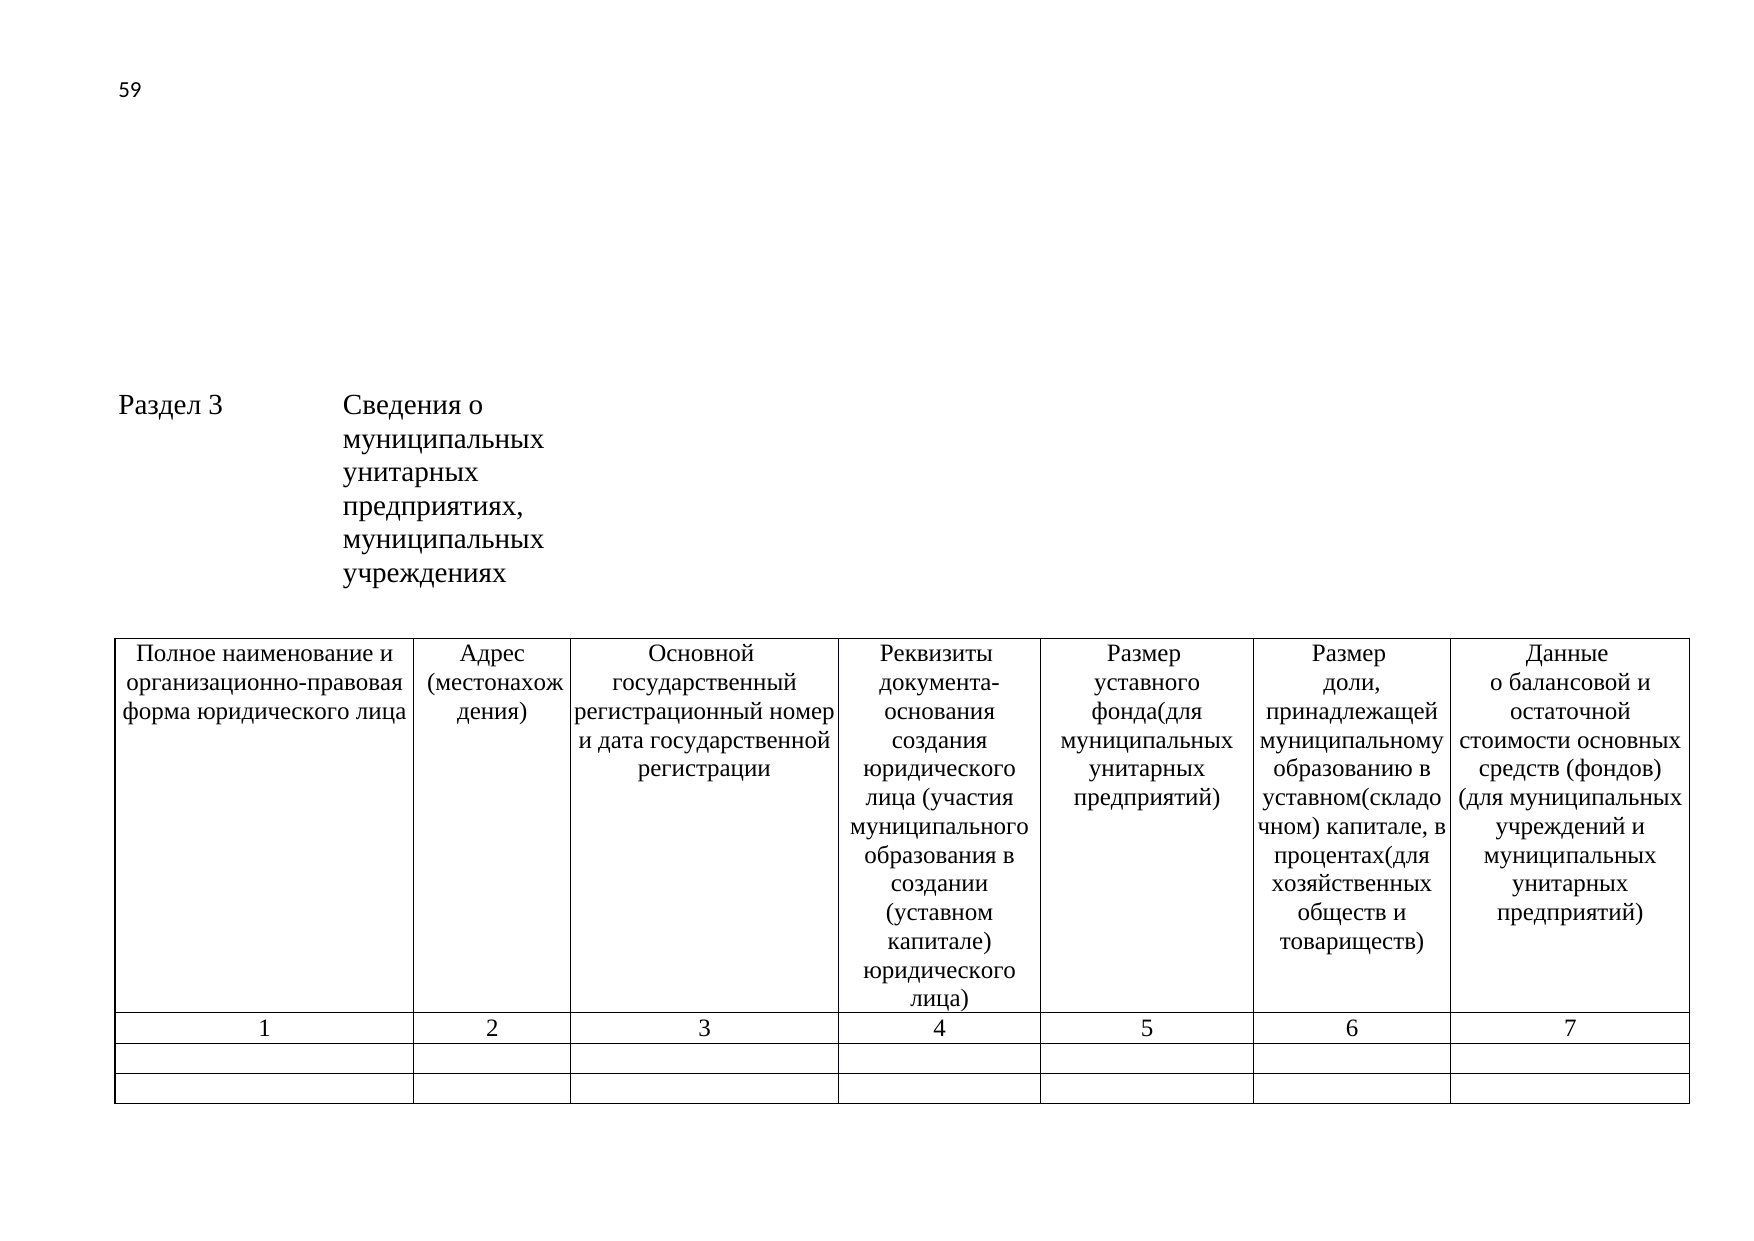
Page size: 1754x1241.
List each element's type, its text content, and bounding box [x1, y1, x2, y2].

table_cell Размер доли, принадлежащей муниципальному образованию в уставном(складочном) капитале, в процентах(для хозяйственных обществ и товариществ) [1254, 639, 1450, 1012]
table_cell [1254, 1074, 1450, 1103]
table_cell 7 [1451, 1013, 1689, 1042]
table_cell [1451, 1074, 1689, 1103]
table_cell [570, 589, 1690, 637]
table_cell [1451, 1044, 1689, 1073]
table_cell 2 [414, 1013, 570, 1042]
table_header Сведения о муниципальных унитарных предприятиях, муниципальных учреждениях [343, 388, 570, 589]
table_cell Размер уставного фонда(для муниципальных унитарных предприятий) [1041, 639, 1253, 1012]
table_cell 6 [1254, 1013, 1450, 1042]
table_cell [116, 1074, 413, 1103]
table_cell Реквизиты документа-основания создания юридического лица (участия муниципального образования в создании (уставном капитале) юридического лица) [839, 639, 1040, 1012]
table_cell [839, 1044, 1040, 1073]
table_cell Адрес (местонахождения) [414, 639, 570, 1012]
table_cell Основной государственный регистрационный номер и дата государственной регистрации [571, 639, 838, 1012]
table_cell [116, 1044, 413, 1073]
table_cell Полное наименование и организационно-правовая форма юридического лица [116, 639, 413, 1012]
table_header [570, 388, 1690, 589]
table_cell [1254, 1044, 1450, 1073]
table_cell 5 [1041, 1013, 1253, 1042]
table_cell [1041, 1074, 1253, 1103]
table_cell [414, 1074, 570, 1103]
table_cell [1041, 1044, 1253, 1073]
table_cell 1 [116, 1013, 413, 1042]
table_cell [343, 589, 570, 637]
table_cell [414, 1044, 570, 1073]
table_cell [115, 589, 343, 637]
table_cell [571, 1044, 838, 1073]
table_cell [571, 1074, 838, 1103]
table_cell Данные о балансовой и остаточной стоимости основных средств (фондов) (для муниципальных учреждений и муниципальных унитарных предприятий) [1451, 639, 1689, 1012]
table_cell 3 [571, 1013, 838, 1042]
table_header Раздел 3 [115, 388, 343, 589]
table_cell [839, 1074, 1040, 1103]
table_cell 4 [839, 1013, 1040, 1042]
